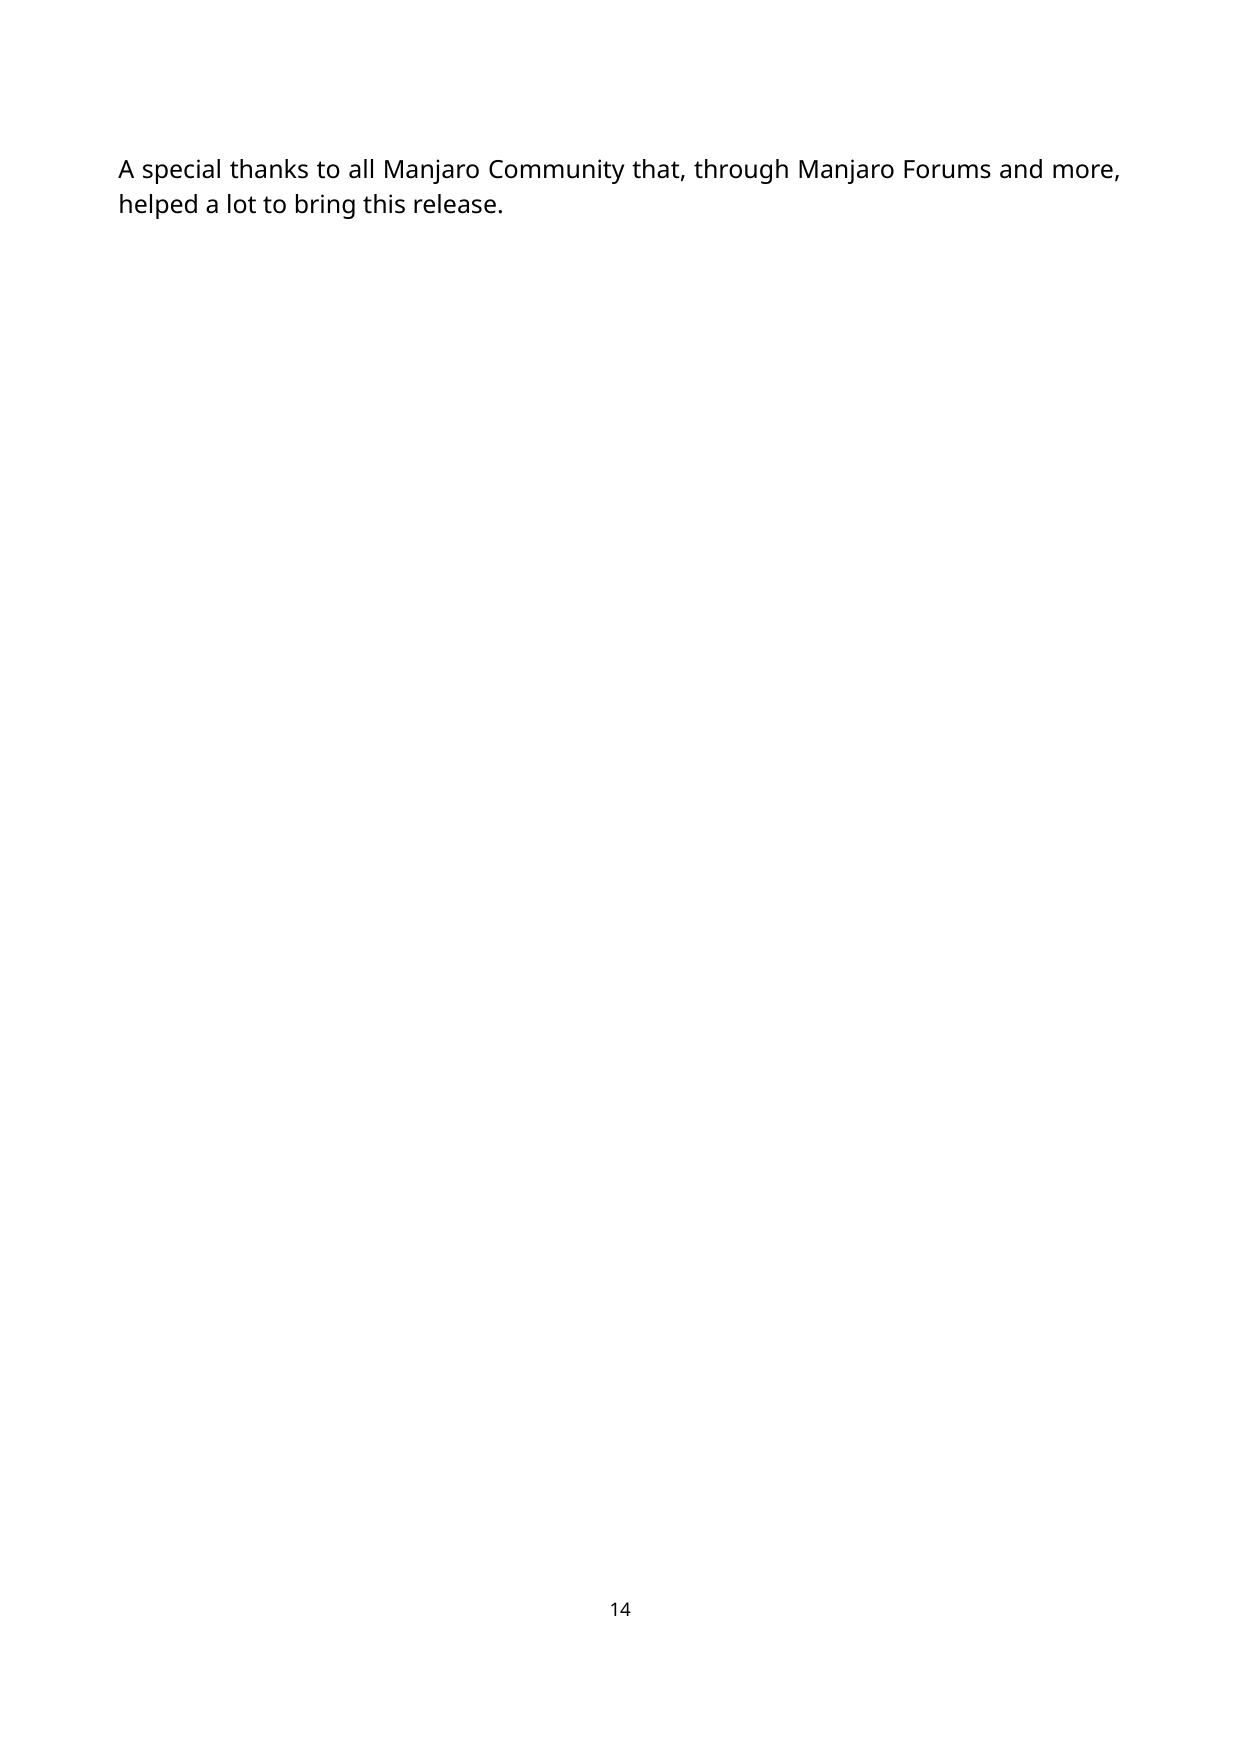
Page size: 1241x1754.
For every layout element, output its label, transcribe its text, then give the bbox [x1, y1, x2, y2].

text A special thanks to all Manjaro Community that, through Manjaro Forums and more, helped a lot to bring this release. [118, 152, 1122, 220]
